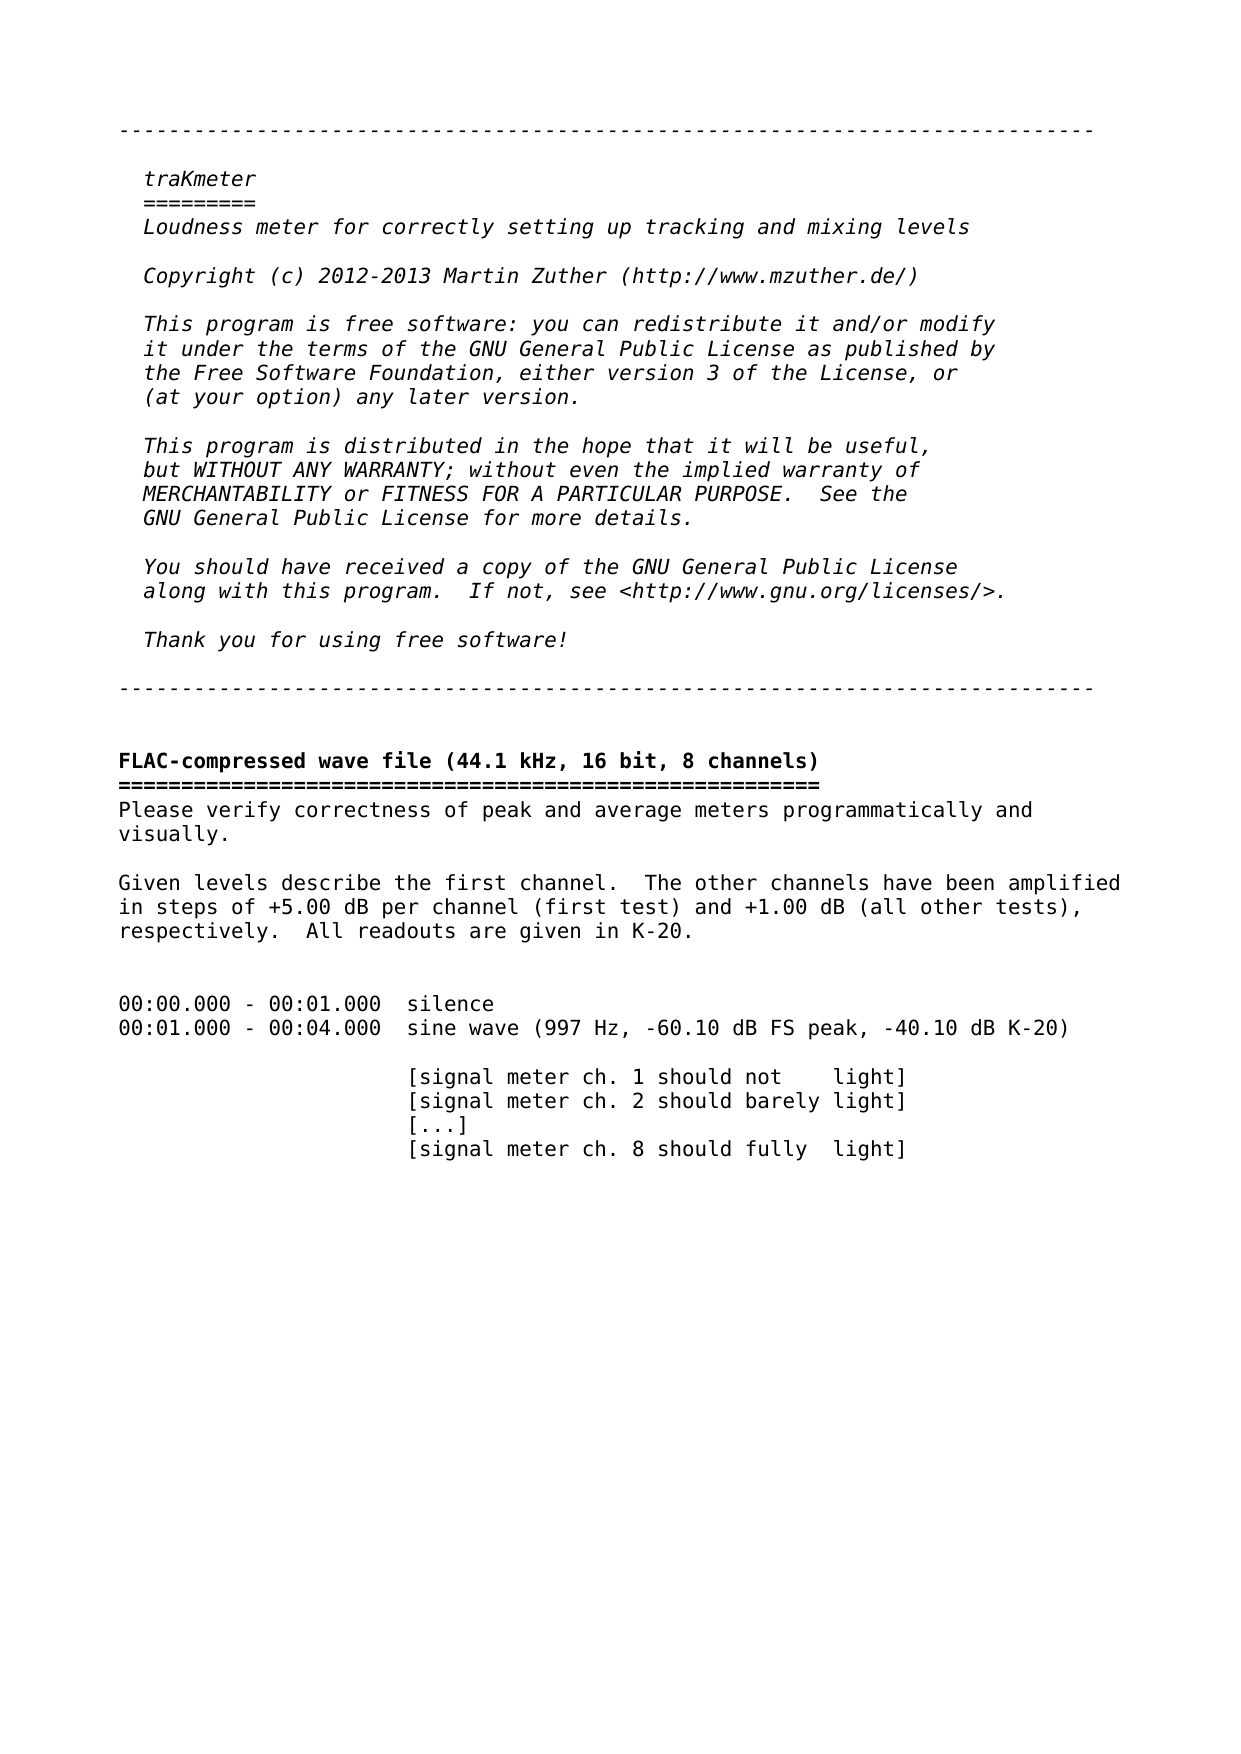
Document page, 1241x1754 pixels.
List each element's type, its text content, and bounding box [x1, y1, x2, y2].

text ========= [118, 191, 1122, 215]
text MERCHANTABILITY or FITNESS FOR A PARTICULAR PURPOSE. See the [118, 482, 1122, 506]
text [signal meter ch. 8 should fully light] [118, 1137, 1122, 1162]
text along with this program. If not, see <http://www.gnu.org/licenses/>. [118, 579, 1122, 603]
text Loudness meter for correctly setting up tracking and mixing levels [118, 215, 1122, 239]
text traKmeter [118, 167, 1122, 191]
text You should have received a copy of the GNU General Public License [118, 555, 1122, 579]
text but WITHOUT ANY WARRANTY; without even the implied warranty of [118, 458, 1122, 482]
text Thank you for using free software! [118, 628, 1122, 652]
text it under the terms of the GNU General Public License as published by [118, 337, 1122, 361]
text [signal meter ch. 1 should not light] [118, 1065, 1122, 1089]
text GNU General Public License for more details. [118, 506, 1122, 531]
text ------------------------------------------------------------------------------ [118, 118, 1122, 142]
text This program is distributed in the hope that it will be useful, [118, 434, 1122, 458]
text Given levels describe the first channel. The other channels have been amplified in steps of +5.00 dB per channel (first test) and +1.00 dB (all other tests), respectively. All readouts are given in K-20. [118, 871, 1122, 943]
text 00:00.000 - 00:01.000 silence [118, 992, 1122, 1016]
text Please verify correctness of peak and average meters programmatically and visually. [118, 798, 1122, 846]
text (at your option) any later version. [118, 385, 1122, 409]
text This program is free software: you can redistribute it and/or modify [118, 312, 1122, 337]
text [signal meter ch. 2 should barely light] [118, 1089, 1122, 1113]
text ------------------------------------------------------------------------------ [118, 676, 1122, 701]
text 00:01.000 - 00:04.000 sine wave (997 Hz, -60.10 dB FS peak, -40.10 dB K-20) [118, 1016, 1122, 1040]
text the Free Software Foundation, either version 3 of the License, or [118, 361, 1122, 385]
text Copyright (c) 2012-2013 Martin Zuther (http://www.mzuther.de/) [118, 264, 1122, 288]
text [...] [118, 1113, 1122, 1137]
text ======================================================== [118, 773, 1122, 798]
text FLAC-compressed wave file (44.1 kHz, 16 bit, 8 channels) [118, 749, 1122, 773]
